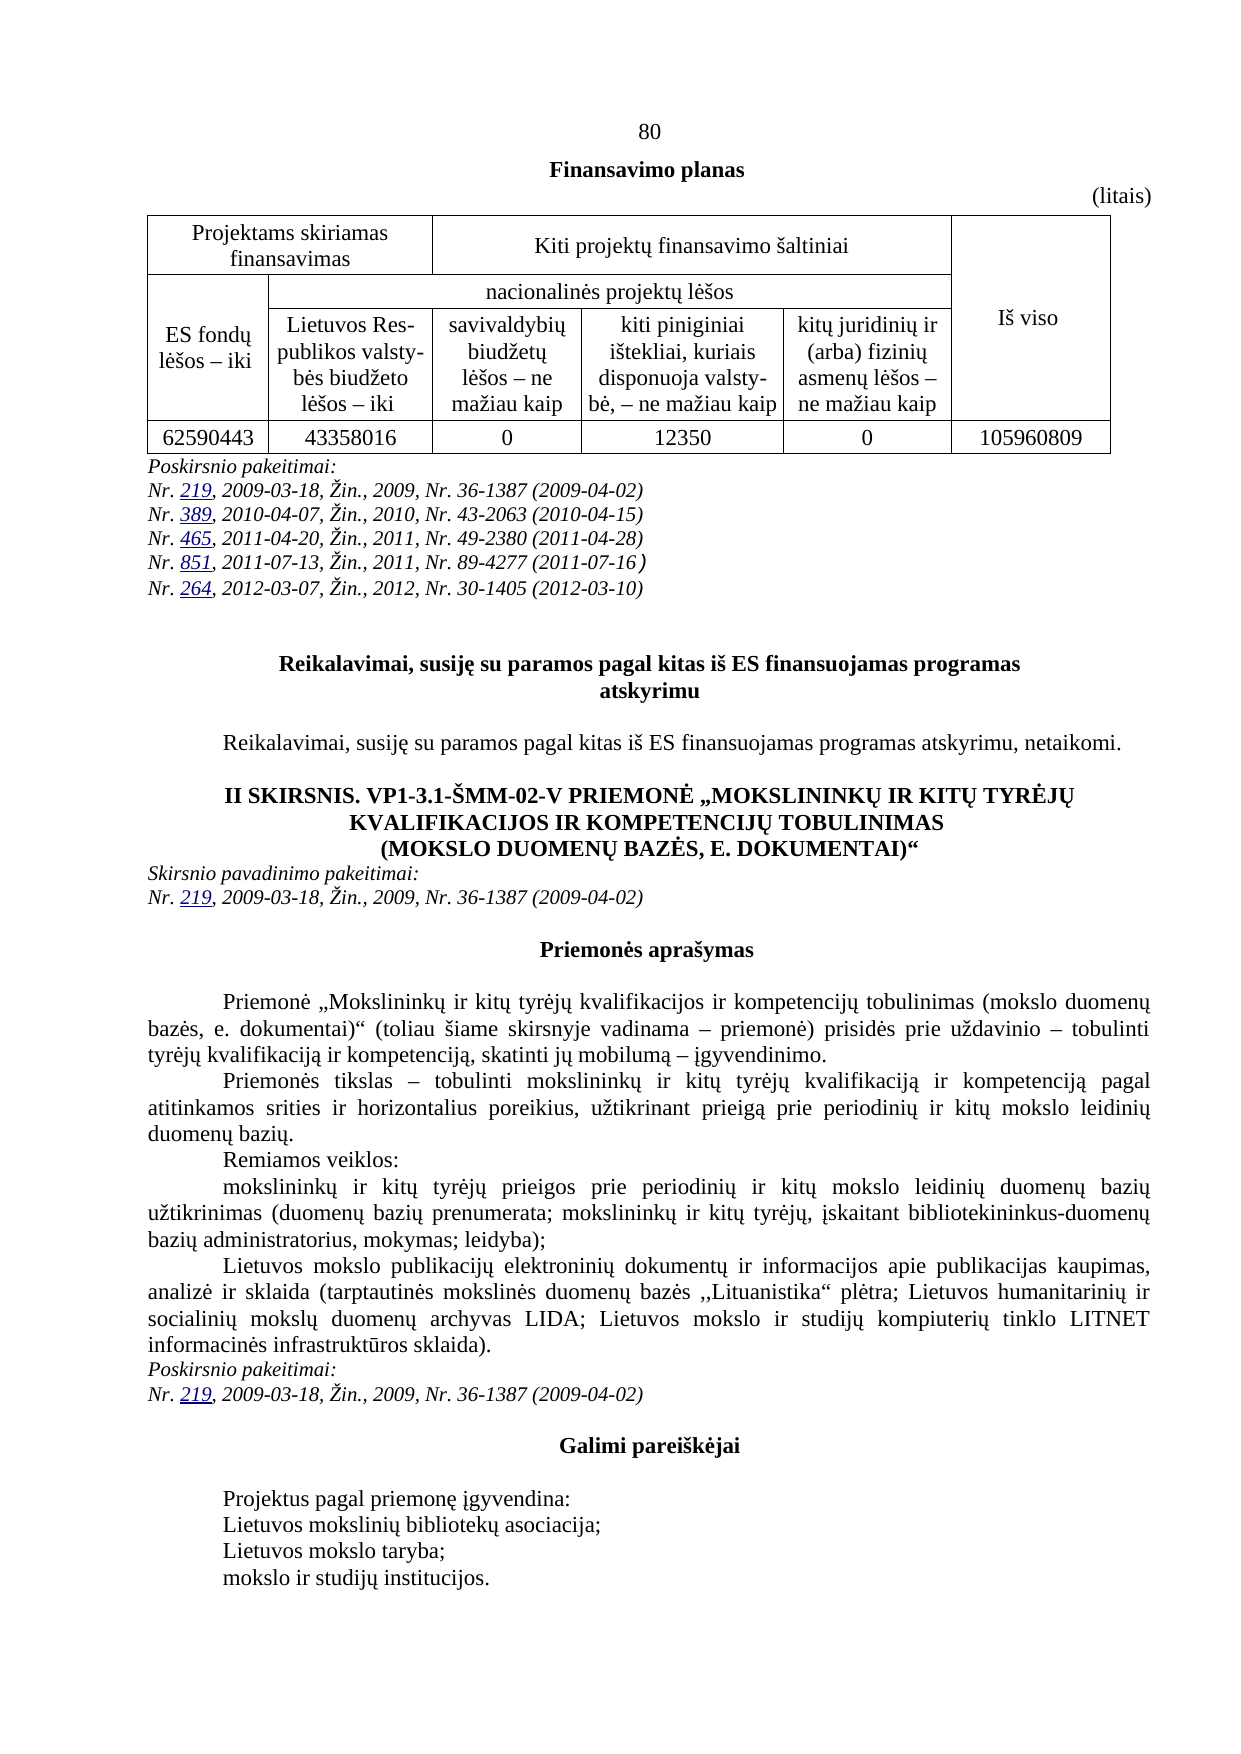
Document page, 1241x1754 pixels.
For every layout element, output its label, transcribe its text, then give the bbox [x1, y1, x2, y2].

table_cell kitų juridinių ir (arba) fizinių asmenų lėšos – ne mažiau kaip [784, 309, 951, 420]
table_cell 0 [784, 421, 951, 453]
table_cell Lietuvos Res­publikos valsty­bės biudžeto lėšos – iki [269, 309, 432, 420]
text Nr. 219, 2009-03-18, Žin., 2009, Nr. 36-1387 (2009-04-02) [148, 478, 1152, 502]
text Priemonės aprašymas [148, 936, 1152, 962]
table_header Kiti projektų finansavimo šaltiniai [433, 216, 951, 274]
text Reikalavimai, susiję su paramos pagal kitas iš ES finansuojamas programas atskyrimu [148, 650, 1152, 703]
table_cell 0 [433, 421, 581, 453]
table_cell ES fondų lėšos – iki [148, 275, 268, 420]
text Poskirsnio pakeitimai: [148, 454, 1152, 478]
text Finansavimo planas [148, 156, 1152, 182]
text Skirsnio pavadinimo pakeitimai: [148, 861, 1152, 885]
text mokslo ir studijų institucijos. [148, 1564, 1152, 1590]
subtitle II SKIRSNIS. VP1-3.1-ŠMM-02-V PRIEMONĖ „MOKSLININKŲ IR KITŲ TYRĖJŲ KVALIFIKACIJOS IR KOMPETENCIJŲ TOBULINIMAS [148, 782, 1152, 835]
text Lietuvos mokslo taryba; [148, 1537, 1152, 1564]
text mokslininkų ir kitų tyrėjų prieigos prie periodinių ir kitų mokslo leidinių duomenų bazių užtikrinimas (duomenų bazių prenumerata; mokslininkų ir kitų tyrėjų, įskaitant bibliotekininkus-duomenų bazių administratorius, mokymas; leidyba); [148, 1173, 1152, 1252]
table_header Iš viso [952, 216, 1110, 420]
table_cell 43358016 [269, 421, 432, 453]
table_cell 62590443 [148, 421, 268, 453]
text Lietuvos mokslo publikacijų elektroninių dokumentų ir informacijos apie publikacijas kaupimas, analizė ir sklaida (tarptautinės mokslinės duomenų bazės ,,Lituanistika“ plėtra; Lietuvos humanitarinių ir socialinių mokslų duomenų archyvas LIDA; Lietuvos mokslo ir studijų kompiuterių tinklo LITNET informacinės infrastruktūros sklaida). [148, 1252, 1152, 1357]
text Lietuvos mokslinių bibliotekų asociacija; [148, 1511, 1152, 1537]
text Nr. 851, 2011-07-13, Žin., 2011, Nr. 89-4277 (2011-07-16) [148, 550, 1152, 576]
table_header Projektams skiriamas finansavimas [148, 216, 432, 274]
text Projektus pagal priemonę įgyvendina: [148, 1484, 1152, 1511]
text Priemonė „Mokslininkų ir kitų tyrėjų kvalifikacijos ir kompetencijų tobulinimas (mokslo duomenų bazės, e. dokumentai)“ (toliau šiame skirsnyje vadinama – priemonė) prisidės prie uždavinio – tobulinti tyrėjų kvalifikaciją ir kompetenciją, skatinti jų mobilumą – įgyvendinimo. [148, 988, 1152, 1067]
text Poskirsnio pakeitimai: [148, 1357, 1152, 1381]
text Nr. 264, 2012-03-07, Žin., 2012, Nr. 30-1405 (2012-03-10) [148, 576, 1152, 600]
text Nr. 465, 2011-04-20, Žin., 2011, Nr. 49-2380 (2011-04-28) [148, 526, 1152, 550]
text Galimi pareiškėjai [148, 1432, 1152, 1458]
table_cell nacionalinės projektų lėšos [269, 275, 951, 307]
text Reikalavimai, susiję su paramos pagal kitas iš ES finansuojamas programas atskyrimu, netaikomi. [148, 729, 1152, 756]
text (litais) [148, 182, 1152, 208]
table_cell savivaldybių biudžetų lėšos – ne mažiau kaip [433, 309, 581, 420]
text Remiamos veiklos: [148, 1147, 1152, 1173]
text Priemonės tikslas – tobulinti mokslininkų ir kitų tyrėjų kvalifikaciją ir kompetenciją pagal atitinkamos srities ir horizontalius poreikius, užtikrinant prieigą prie periodinių ir kitų mokslo leidinių duomenų bazių. [148, 1067, 1152, 1147]
subtitle (MOKSLO DUOMENŲ BAZĖS, E. DOKUMENTAI)“ [148, 835, 1152, 861]
table_cell kiti piniginiai ištekliai, kuriais disponuoja valsty­bė, – ne mažiau kaip [582, 309, 783, 420]
table_cell 12350 [582, 421, 783, 453]
text Nr. 389, 2010-04-07, Žin., 2010, Nr. 43-2063 (2010-04-15) [148, 502, 1152, 526]
text Nr. 219, 2009-03-18, Žin., 2009, Nr. 36-1387 (2009-04-02) [148, 885, 1152, 909]
table_cell 105960809 [952, 421, 1110, 453]
text Nr. 219, 2009-03-18, Žin., 2009, Nr. 36-1387 (2009-04-02) [148, 1381, 1152, 1406]
